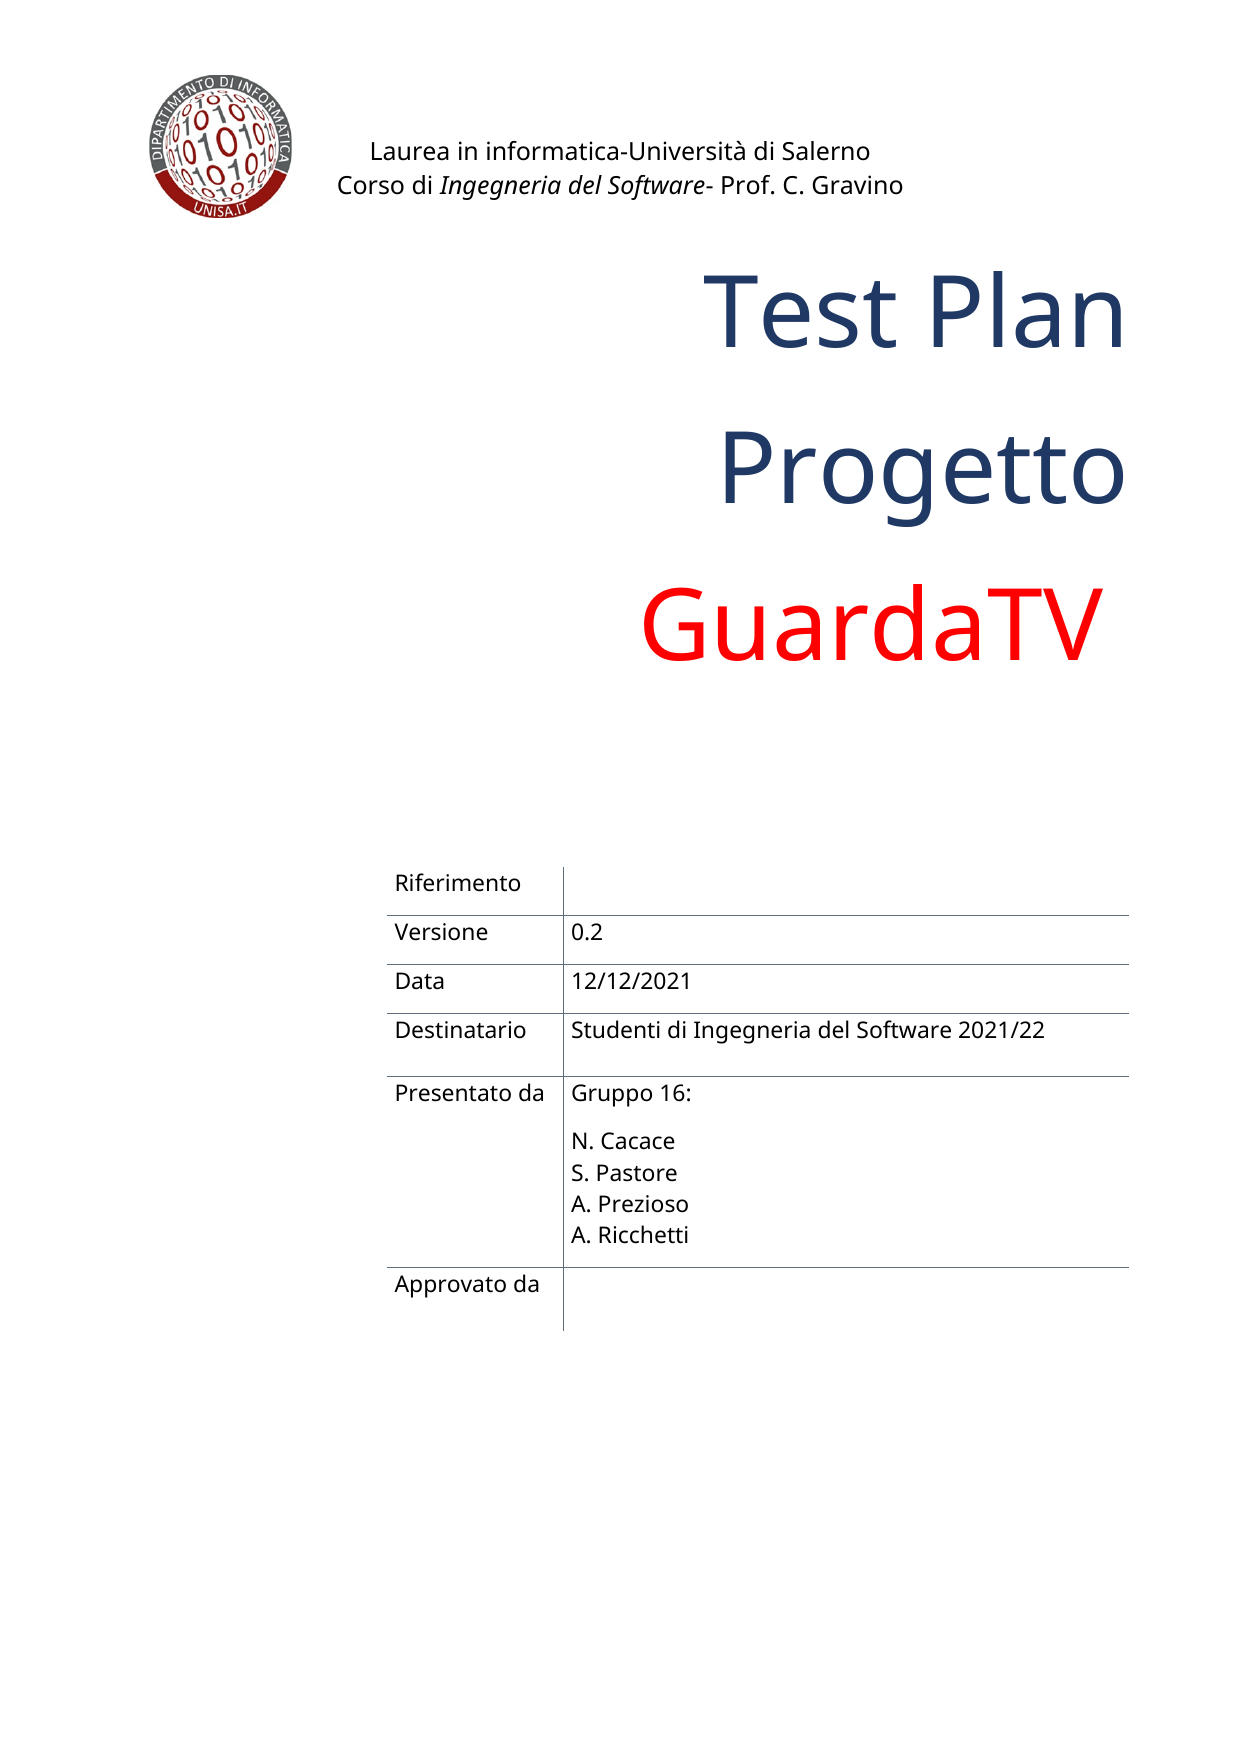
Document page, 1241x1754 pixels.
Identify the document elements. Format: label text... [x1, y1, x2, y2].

table_cell 0.2 [564, 916, 1129, 964]
table_cell Studenti di Ingegneria del Software 2021/22 [564, 1014, 1129, 1076]
table_cell Data [387, 965, 563, 1013]
table_header Test Plan Progetto GuardaTV [150, 230, 1139, 1444]
table_header Riferimento [387, 867, 563, 915]
table_header [564, 867, 1129, 915]
table_cell 12/12/2021 [564, 965, 1129, 1013]
table_cell Versione [387, 916, 563, 964]
table_cell Approvato da [387, 1268, 563, 1331]
table_cell Destinatario [387, 1014, 563, 1076]
table_cell Presentato da [387, 1077, 563, 1267]
table_cell Gruppo 16: N. Cacace S. Pastore A. Prezioso A. Ricchetti [564, 1077, 1129, 1267]
table_cell [564, 1268, 1129, 1331]
